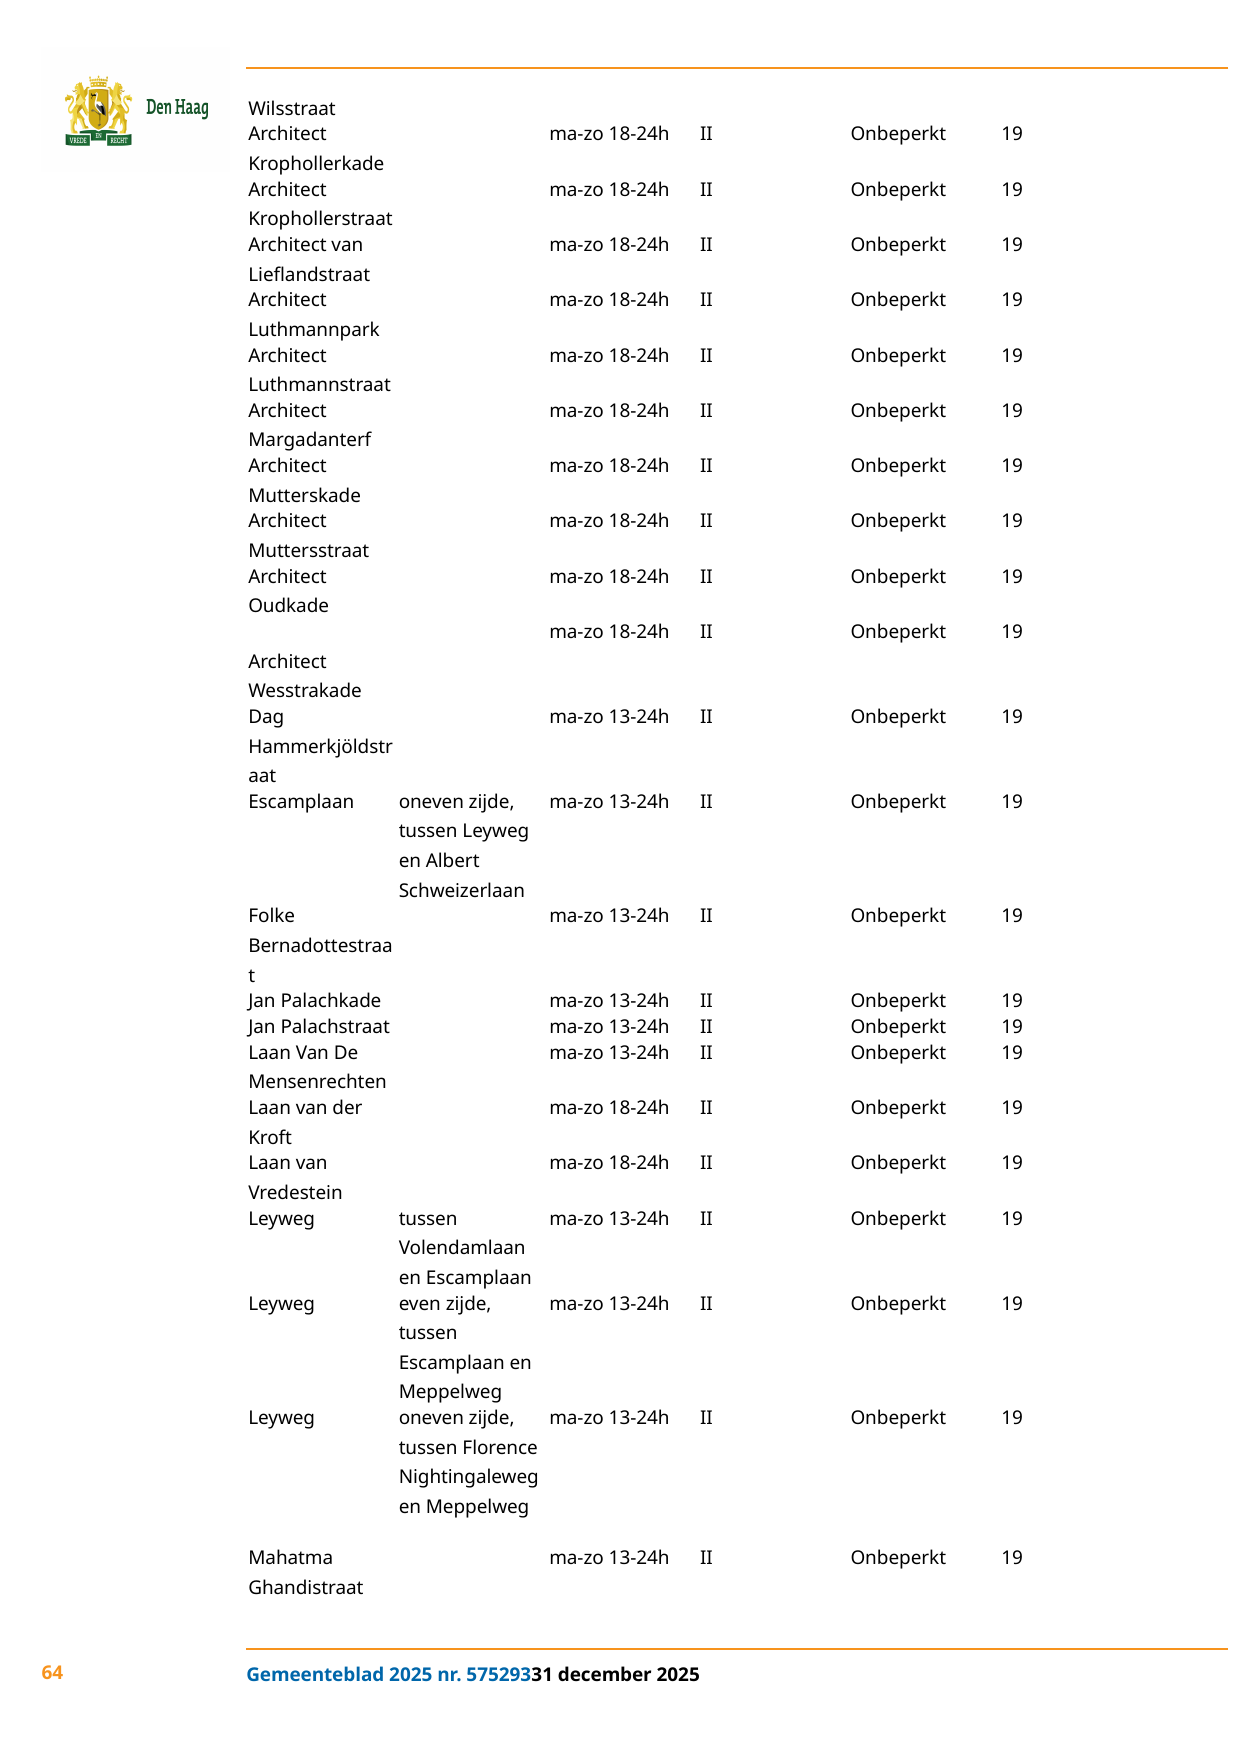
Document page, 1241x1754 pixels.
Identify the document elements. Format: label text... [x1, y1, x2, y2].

table_cell [700, 1519, 850, 1544]
table_cell [399, 1013, 549, 1039]
table_cell II [700, 342, 850, 397]
table_cell ma-zo 18-24h [549, 342, 700, 397]
table_cell Laan Van De Mensenrechten [248, 1039, 398, 1094]
table_cell Leyweg [248, 1404, 398, 1519]
table_cell 19 [1001, 618, 1152, 703]
table_cell Onbeperkt [850, 1150, 1001, 1205]
table_cell Laan van der Kroft [248, 1094, 398, 1149]
table_cell Architect Mutterskade [248, 453, 398, 508]
table_cell 19 [1001, 563, 1152, 618]
table_cell ma-zo 13-24h [549, 1205, 700, 1290]
table_cell ma-zo 13-24h [549, 788, 700, 903]
table_cell oneven zijde, tussen Florence Nightingaleweg en Meppelweg [399, 1404, 549, 1519]
table_cell [850, 95, 1001, 121]
table_cell Architect Margadanterf [248, 397, 398, 452]
table_cell [399, 342, 549, 397]
table_cell ma-zo 18-24h [549, 563, 700, 618]
table_cell Onbeperkt [850, 788, 1001, 903]
table_cell [399, 988, 549, 1013]
table_cell II [700, 1290, 850, 1404]
table_cell II [700, 1545, 850, 1600]
table_cell II [700, 176, 850, 231]
table_cell 19 [1001, 231, 1152, 286]
table_cell ma-zo 13-24h [549, 1039, 700, 1094]
table_cell Onbeperkt [850, 1039, 1001, 1094]
table_cell 19 [1001, 903, 1152, 987]
table_cell [549, 95, 700, 121]
table_cell 19 [1001, 286, 1152, 342]
table_cell ma-zo 18-24h [549, 453, 700, 508]
table_cell [549, 1519, 700, 1544]
table_cell II [700, 903, 850, 987]
table_cell Onbeperkt [850, 1545, 1001, 1600]
table_cell [399, 231, 549, 286]
table_cell Onbeperkt [850, 1205, 1001, 1290]
table_cell [399, 286, 549, 342]
table_cell II [700, 1205, 850, 1290]
table_cell 19 [1001, 988, 1152, 1013]
table_cell tussen Volendamlaan en Escamplaan [399, 1205, 549, 1290]
table_cell oneven zijde, tussen Leyweg en Albert Schweizerlaan [399, 788, 549, 903]
table_cell ma-zo 18-24h [549, 176, 700, 231]
table_cell ma-zo 13-24h [549, 1404, 700, 1519]
table_cell Dag Hammerkjöldstraat [248, 703, 398, 788]
table_cell Architect Wesstrakade [248, 618, 398, 703]
table_cell [399, 1150, 549, 1205]
table_cell Onbeperkt [850, 618, 1001, 703]
table_cell [1001, 1519, 1152, 1544]
table_cell Laan van Vredestein [248, 1150, 398, 1205]
table_cell II [700, 397, 850, 452]
table_cell [399, 563, 549, 618]
table_cell Onbeperkt [850, 342, 1001, 397]
table_cell II [700, 1094, 850, 1149]
table_cell Onbeperkt [850, 286, 1001, 342]
table_cell Jan Palachkade [248, 988, 398, 1013]
table_cell 19 [1001, 508, 1152, 563]
table_cell [700, 95, 850, 121]
table_cell II [700, 703, 850, 788]
table_cell ma-zo 13-24h [549, 1013, 700, 1039]
table_cell Leyweg [248, 1205, 398, 1290]
table_cell II [700, 1404, 850, 1519]
table_cell II [700, 618, 850, 703]
table_cell ma-zo 13-24h [549, 703, 700, 788]
table_cell II [700, 121, 850, 176]
table_cell [399, 1519, 549, 1544]
table_cell 19 [1001, 788, 1152, 903]
table_cell ma-zo 13-24h [549, 988, 700, 1013]
table_cell 19 [1001, 1545, 1152, 1600]
table_cell Onbeperkt [850, 1404, 1001, 1519]
table_cell Onbeperkt [850, 563, 1001, 618]
table_cell ma-zo 18-24h [549, 1094, 700, 1149]
table_cell II [700, 563, 850, 618]
table_cell [1001, 95, 1152, 121]
table_cell II [700, 1039, 850, 1094]
table_cell 19 [1001, 453, 1152, 508]
table_cell II [700, 508, 850, 563]
table_cell Escamplaan [248, 788, 398, 903]
table_cell 19 [1001, 1205, 1152, 1290]
table_cell Architect Luthmannpark [248, 286, 398, 342]
table_cell 19 [1001, 1404, 1152, 1519]
table_cell Folke Bernadottestraat [248, 903, 398, 987]
table_cell II [700, 1150, 850, 1205]
table_cell 19 [1001, 703, 1152, 788]
table_cell [399, 1545, 549, 1600]
table_cell Onbeperkt [850, 703, 1001, 788]
table_cell II [700, 988, 850, 1013]
table_cell ma-zo 18-24h [549, 286, 700, 342]
table_cell II [700, 788, 850, 903]
table_cell Onbeperkt [850, 1290, 1001, 1404]
table_cell Onbeperkt [850, 453, 1001, 508]
table_cell [399, 1094, 549, 1149]
table_cell [399, 703, 549, 788]
table_cell ma-zo 18-24h [549, 508, 700, 563]
table_cell Architect van Lieflandstraat [248, 231, 398, 286]
table_cell [399, 508, 549, 563]
table_cell ma-zo 18-24h [549, 121, 700, 176]
table_cell ma-zo 18-24h [549, 618, 700, 703]
table_cell ma-zo 18-24h [549, 397, 700, 452]
table_cell 19 [1001, 1039, 1152, 1094]
table_cell [399, 1039, 549, 1094]
table_cell ma-zo 18-24h [549, 1150, 700, 1205]
table_cell 19 [1001, 342, 1152, 397]
table_cell even zijde, tussen Escamplaan en Meppelweg [399, 1290, 549, 1404]
table_cell II [700, 453, 850, 508]
table_cell [399, 95, 549, 121]
table_cell [399, 903, 549, 987]
table_cell [850, 1519, 1001, 1544]
table_cell II [700, 1013, 850, 1039]
table_cell Onbeperkt [850, 231, 1001, 286]
table_cell Onbeperkt [850, 508, 1001, 563]
table_cell ma-zo 13-24h [549, 1545, 700, 1600]
table_cell II [700, 286, 850, 342]
table_cell ma-zo 13-24h [549, 903, 700, 987]
table_cell 19 [1001, 1013, 1152, 1039]
table_cell 19 [1001, 1290, 1152, 1404]
picture [41, 47, 231, 172]
table_cell Onbeperkt [850, 176, 1001, 231]
table_cell [399, 176, 549, 231]
table_cell II [700, 231, 850, 286]
table_cell 19 [1001, 176, 1152, 231]
table_cell 19 [1001, 1094, 1152, 1149]
table_cell [399, 121, 549, 176]
table_cell ma-zo 13-24h [549, 1290, 700, 1404]
table_cell Onbeperkt [850, 121, 1001, 176]
table_cell Architect Krophollerkade [248, 121, 398, 176]
table_cell Onbeperkt [850, 1094, 1001, 1149]
table_cell Architect Luthmannstraat [248, 342, 398, 397]
table_cell [399, 618, 549, 703]
table_cell Onbeperkt [850, 903, 1001, 987]
table_cell Architect Oudkade [248, 563, 398, 618]
table_cell Wilsstraat [248, 95, 398, 121]
table_cell Leyweg [248, 1290, 398, 1404]
table_cell Onbeperkt [850, 988, 1001, 1013]
table_cell Architect Krophollerstraat [248, 176, 398, 231]
table_cell 19 [1001, 121, 1152, 176]
table_cell Onbeperkt [850, 1013, 1001, 1039]
table_cell ma-zo 18-24h [549, 231, 700, 286]
table_cell Onbeperkt [850, 397, 1001, 452]
table_cell [248, 1519, 398, 1544]
table_cell 19 [1001, 397, 1152, 452]
table_cell 19 [1001, 1150, 1152, 1205]
table_cell Mahatma Ghandistraat [248, 1545, 398, 1600]
table_cell [399, 397, 549, 452]
table_cell Architect Muttersstraat [248, 508, 398, 563]
table_cell Jan Palachstraat [248, 1013, 398, 1039]
table_cell [399, 453, 549, 508]
